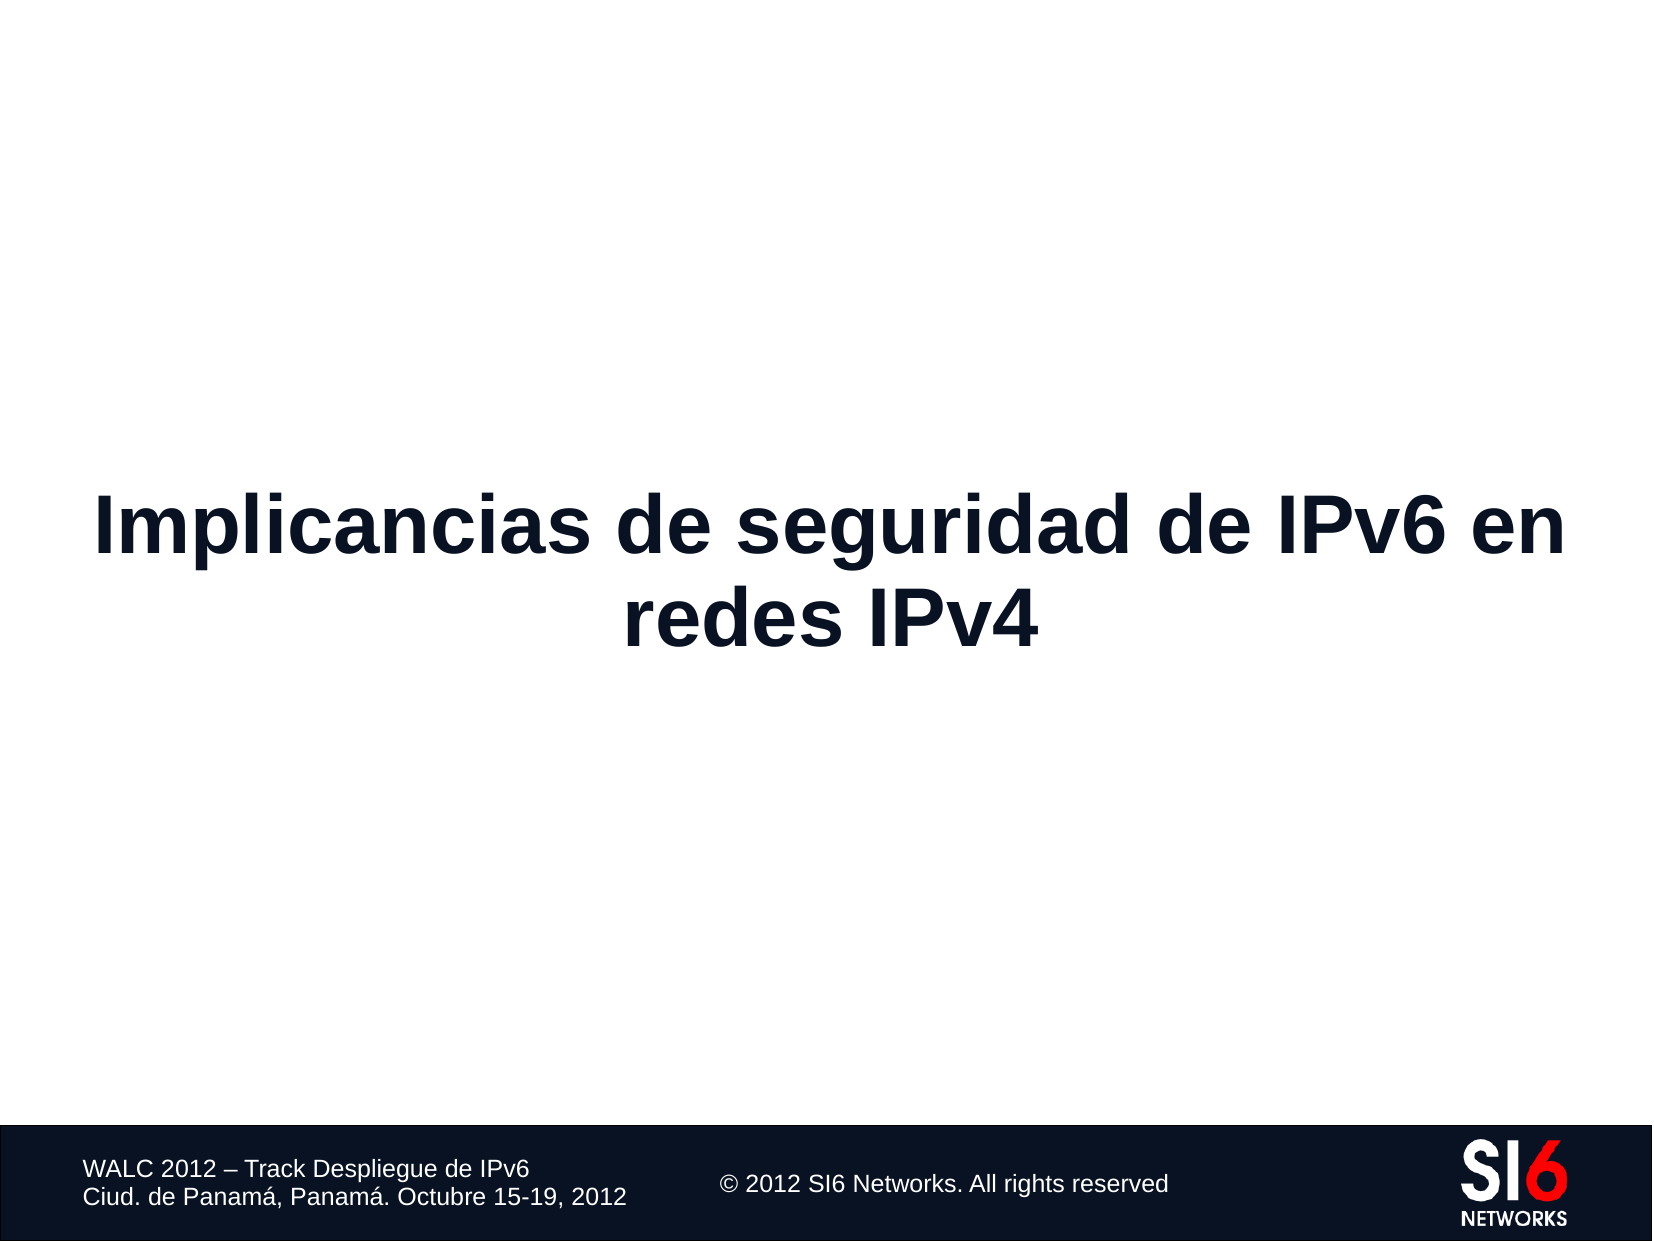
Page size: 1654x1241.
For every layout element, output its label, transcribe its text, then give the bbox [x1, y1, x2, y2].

picture [1461, 1139, 1567, 1226]
title Implicancias de seguridad de IPv6 en redes IPv4 [86, 467, 1576, 676]
